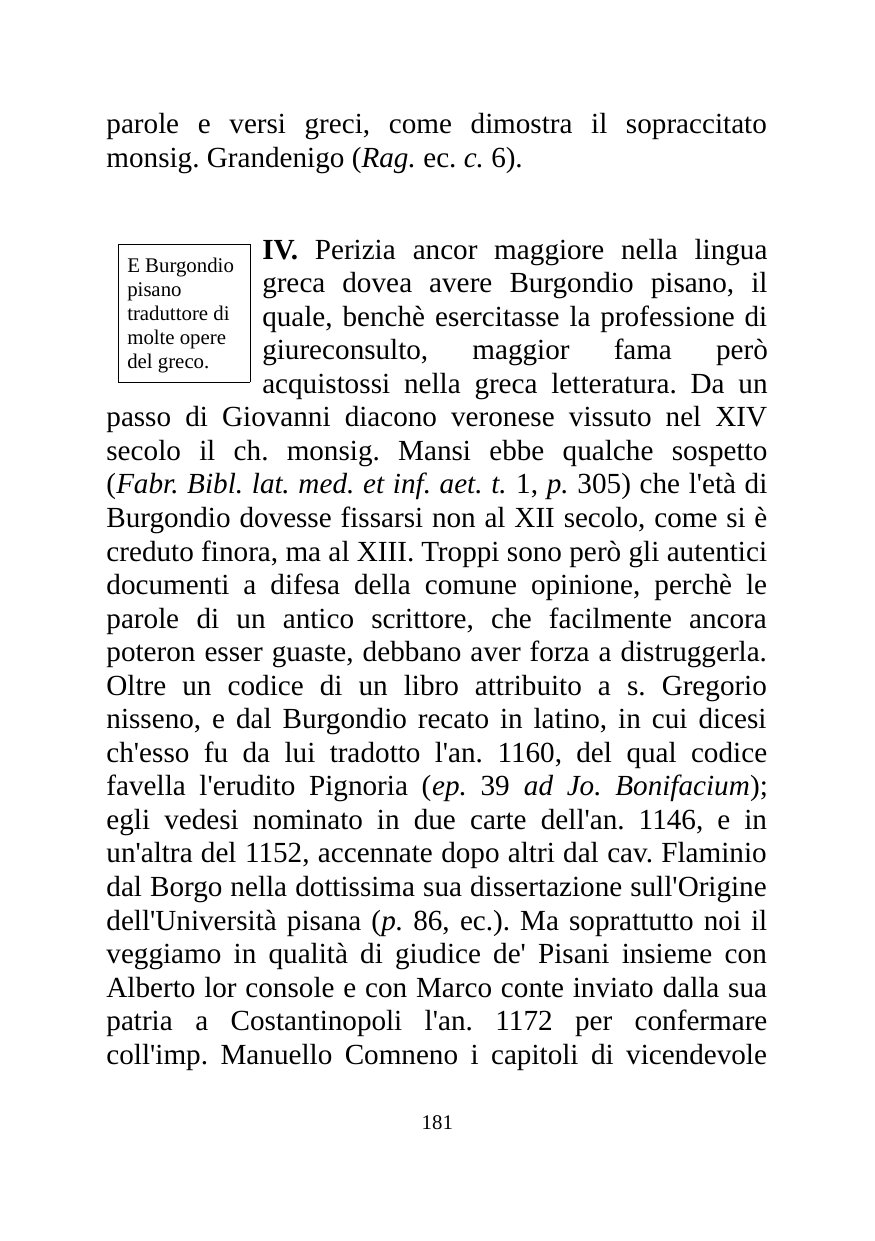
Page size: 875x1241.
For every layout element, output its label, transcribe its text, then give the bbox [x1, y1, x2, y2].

text IV. Perizia ancor maggiore nella lingua greca dovea avere Burgondio pisano, il quale, benchè esercitasse la professione di giureconsulto, maggior fama però acquistossi nella greca letteratura. Da un passo di Giovanni diacono veronese vissuto nel XIV secolo il ch. monsig. Mansi ebbe qualche sospetto (Fabr. Bibl. lat. med. et inf. aet. t. 1, p. 305) che l'età di Burgondio dovesse fissarsi non al XII secolo, come si è creduto finora, ma al XIII. Troppi sono però gli autentici documenti a difesa della comune opinione, perchè le parole di un antico scrittore, che facilmente ancora poteron esser guaste, debbano aver forza a distruggerla. Oltre un codice di un libro attribuito a s. Gregorio nisseno, e dal Burgondio recato in latino, in cui dicesi ch'esso fu da lui tradotto l'an. 1160, del qual codice favella l'erudito Pignoria (ep. 39 ad Jo. Bonifacium); egli vedesi nominato in due carte dell'an. 1146, e in un'altra del 1152, accennate dopo altri dal cav. Flaminio dal Borgo nella dottissima sua dissertazione sull'Origine dell'Università pisana (p. 86, ec.). Ma soprattutto noi il veggiamo in qualità di giudice de' Pisani insieme con Alberto lor console e con Marco conte inviato dalla sua patria a Costantinopoli l'an. 1172 per confermare coll'imp. Manuello Comneno i capitoli di vicendevole [106, 232, 768, 1070]
text parole e versi greci, come dimostra il sopraccitato monsig. Grandenigo (Rag. ec. c. 6). [106, 106, 768, 173]
text E Burgondio pisano traduttore di molte opere del greco. [127, 253, 241, 373]
